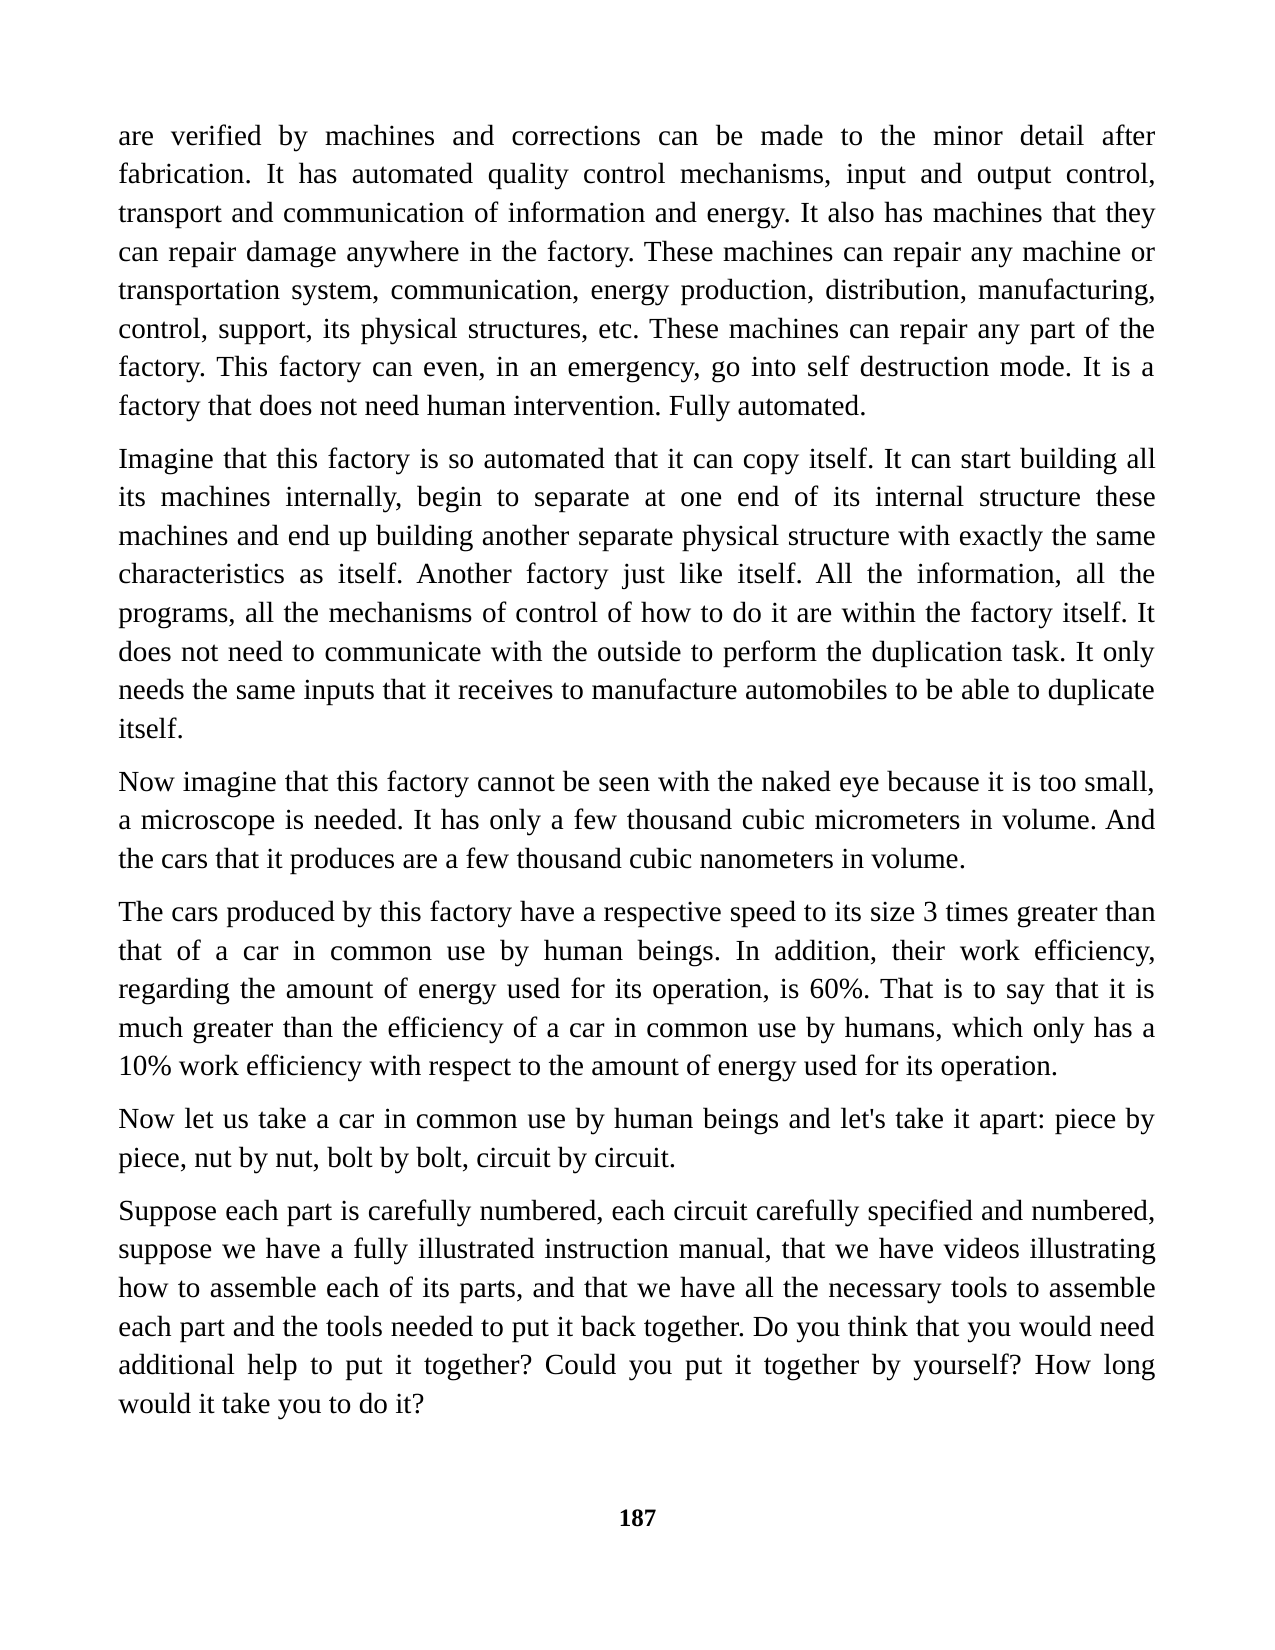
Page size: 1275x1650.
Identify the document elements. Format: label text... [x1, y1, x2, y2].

text are verified by machines and corrections can be made to the minor detail after fabrication. It has automated quality control mechanisms, input and output control, transport and communication of information and energy. It also has machines that they can repair damage anywhere in the factory. These machines can repair any machine or transportation system, communication, energy production, distribution, manufacturing, control, support, its physical structures, etc. These machines can repair any part of the factory. This factory can even, in an emergency, go into self destruction mode. It is a factory that does not need human intervention. Fully automated. [118, 118, 1157, 421]
text Now imagine that this factory cannot be seen with the naked eye because it is too small, a microscope is needed. It has only a few thousand cubic micrometers in volume. And the cars that it produces are a few thousand cubic nanometers in volume. [118, 764, 1157, 874]
text The cars produced by this factory have a respective speed to its size 3 times greater than that of a car in common use by human beings. In addition, their work efficiency, regarding the amount of energy used for its operation, is 60%. That is to say that it is much greater than the efficiency of a car in common use by humans, which only has a 10% work efficiency with respect to the amount of energy used for its operation. [118, 894, 1157, 1082]
text Imagine that this factory is so automated that it can copy itself. It can start building all its machines internally, begin to separate at one end of its internal structure these machines and end up building another separate physical structure with exactly the same characteristics as itself. Another factory just like itself. All the information, all the programs, all the mechanisms of control of how to do it are within the factory itself. It does not need to communicate with the outside to perform the duplication task. It only needs the same inputs that it receives to manufacture automobiles to be able to duplicate itself. [118, 441, 1157, 744]
text Now let us take a car in common use by human beings and let's take it apart: piece by piece, nut by nut, bolt by bolt, circuit by circuit. [118, 1101, 1157, 1173]
text Suppose each part is carefully numbered, each circuit carefully specified and numbered, suppose we have a fully illustrated instruction manual, that we have videos illustrating how to assemble each of its parts, and that we have all the necessary tools to assemble each part and the tools needed to put it back together. Do you think that you would need additional help to put it together? Could you put it together by yourself? How long would it take you to do it? [118, 1193, 1157, 1419]
